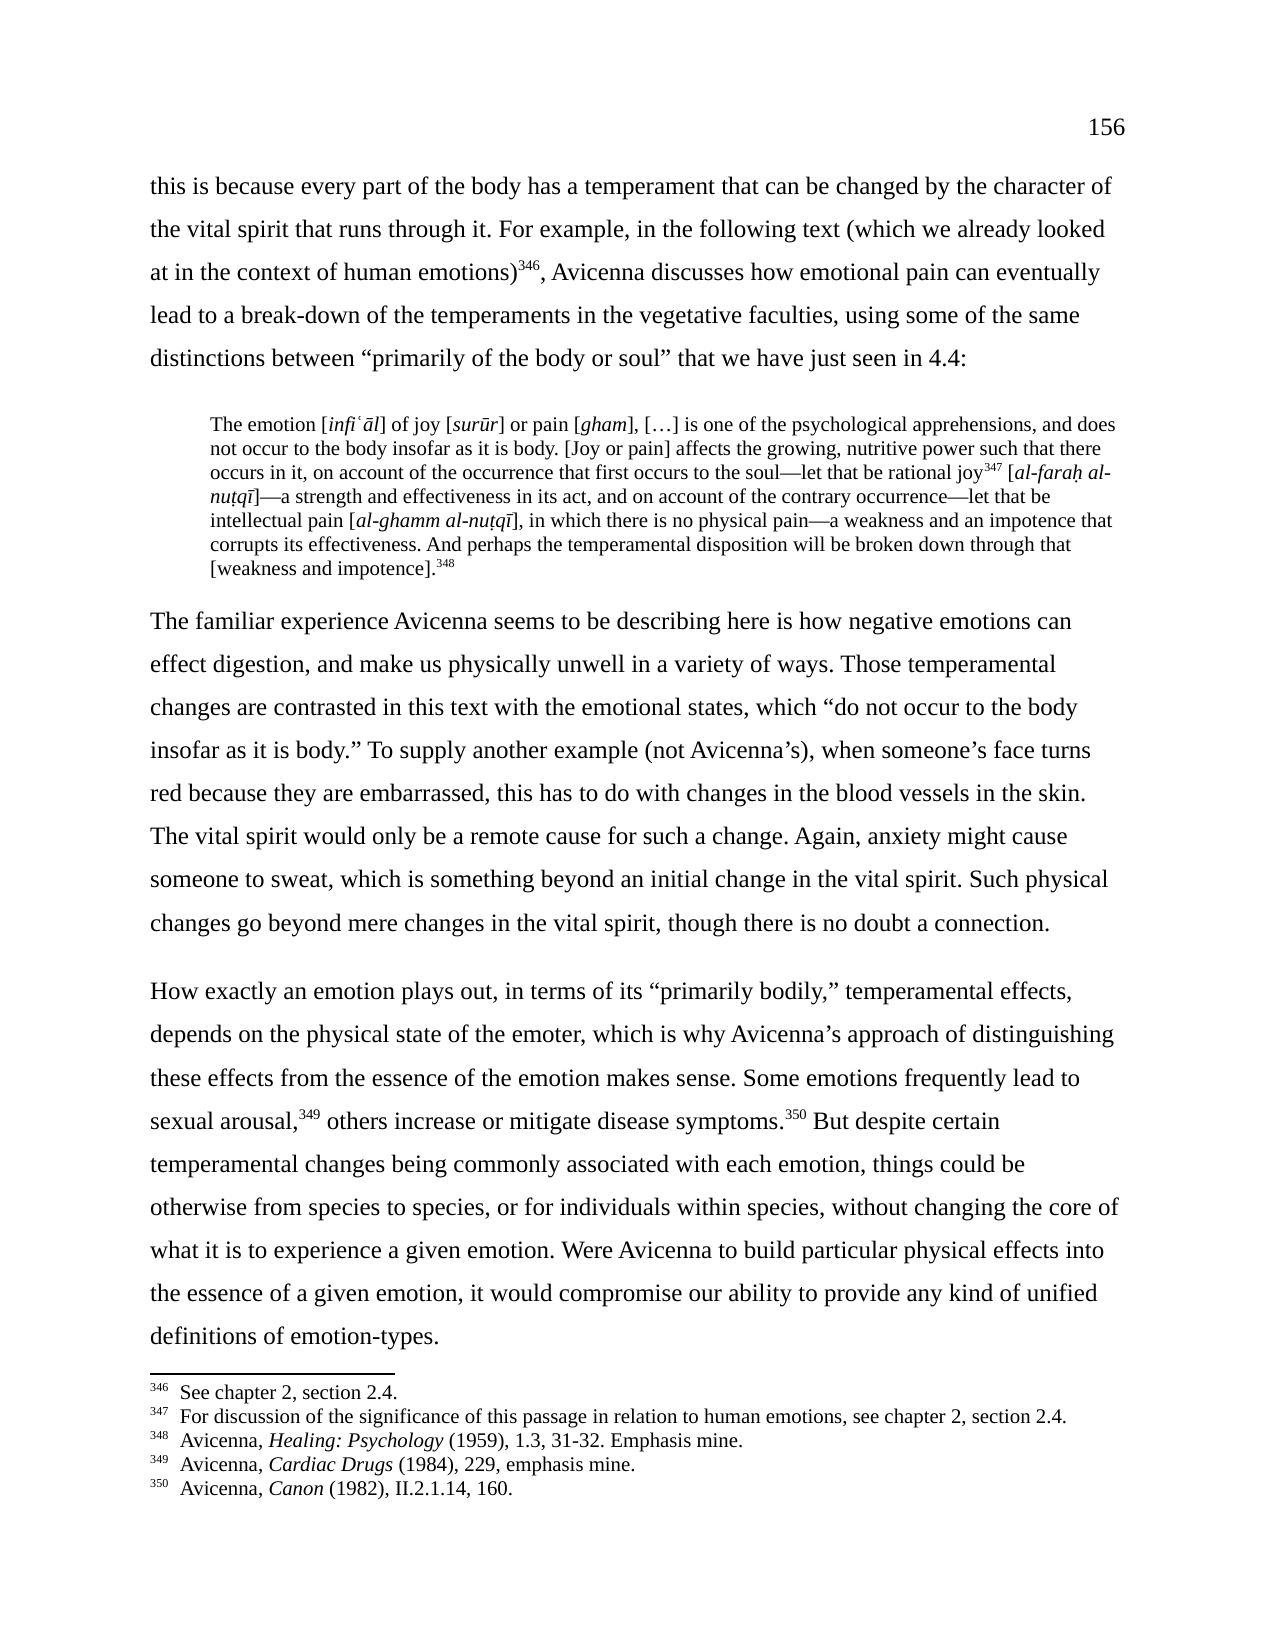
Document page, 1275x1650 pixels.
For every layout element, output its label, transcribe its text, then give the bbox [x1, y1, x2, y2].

text this is because every part of the body has a temperament that can be changed by the character of the vital spirit that runs through it. For example, in the following text (which we already looked at in the context of human emotions), Avicenna discusses how emotional pain can eventually lead to a break-down of the temperaments in the vegetative faculties, using some of the same distinctions between “primarily of the body or soul” that we have just seen in 4.4: [150, 171, 1125, 372]
text The familiar experience Avicenna seems to be describing here is how negative emotions can effect digestion, and make us physically unwell in a variety of ways. Those temperamental changes are contrasted in this text with the emotional states, which “do not occur to the body insofar as it is body.” To supply another example (not Avicenna’s), when someone’s face turns red because they are embarrassed, this has to do with changes in the blood vessels in the skin. The vital spirit would only be a remote cause for such a change. Again, anxiety might cause someone to sweat, which is something beyond an initial change in the vital spirit. Such physical changes go beyond mere changes in the vital spirit, though there is no doubt a connection. [150, 606, 1125, 936]
text Avicenna, Cardiac Drugs (1984), 229, emphasis mine. [150, 1452, 1125, 1476]
text How exactly an emotion plays out, in terms of its “primarily bodily,” temperamental effects, depends on the physical state of the emoter, which is why Avicenna’s approach of distinguishing these effects from the essence of the emotion makes sense. Some emotions frequently lead to sexual arousal, others increase or mitigate disease symptoms. But despite certain temperamental changes being commonly associated with each emotion, things could be otherwise from species to species, or for individuals within species, without changing the core of what it is to experience a given emotion. Were Avicenna to build particular physical effects into the essence of a given emotion, it would compromise our ability to provide any kind of unified definitions of emotion-types. [150, 976, 1125, 1350]
text For discussion of the significance of this passage in relation to human emotions, see chapter 2, section 2.4. [150, 1404, 1125, 1428]
text See chapter 2, section 2.4. [150, 1380, 1125, 1404]
text Avicenna, Canon (1982), II.2.1.14, 160. [150, 1476, 1125, 1500]
text The emotion [infiʿāl] of joy [surūr] or pain [gham], […] is one of the psychological apprehensions, and does not occur to the body insofar as it is body. [Joy or pain] affects the growing, nutritive power such that there occurs in it, on account of the occurrence that first occurs to the soul—let that be rational joy [al-faraḥ al-nuṭqī]—a strength and effectiveness in its act, and on account of the contrary occurrence—let that be intellectual pain [al-ghamm al-nuṭqī], in which there is no physical pain—a weakness and an impotence that corrupts its effectiveness. And perhaps the temperamental disposition will be broken down through that [weakness and impotence]. [210, 412, 1125, 580]
text Avicenna, Healing: Psychology (1959), 1.3, 31-32. Emphasis mine. [150, 1428, 1125, 1452]
